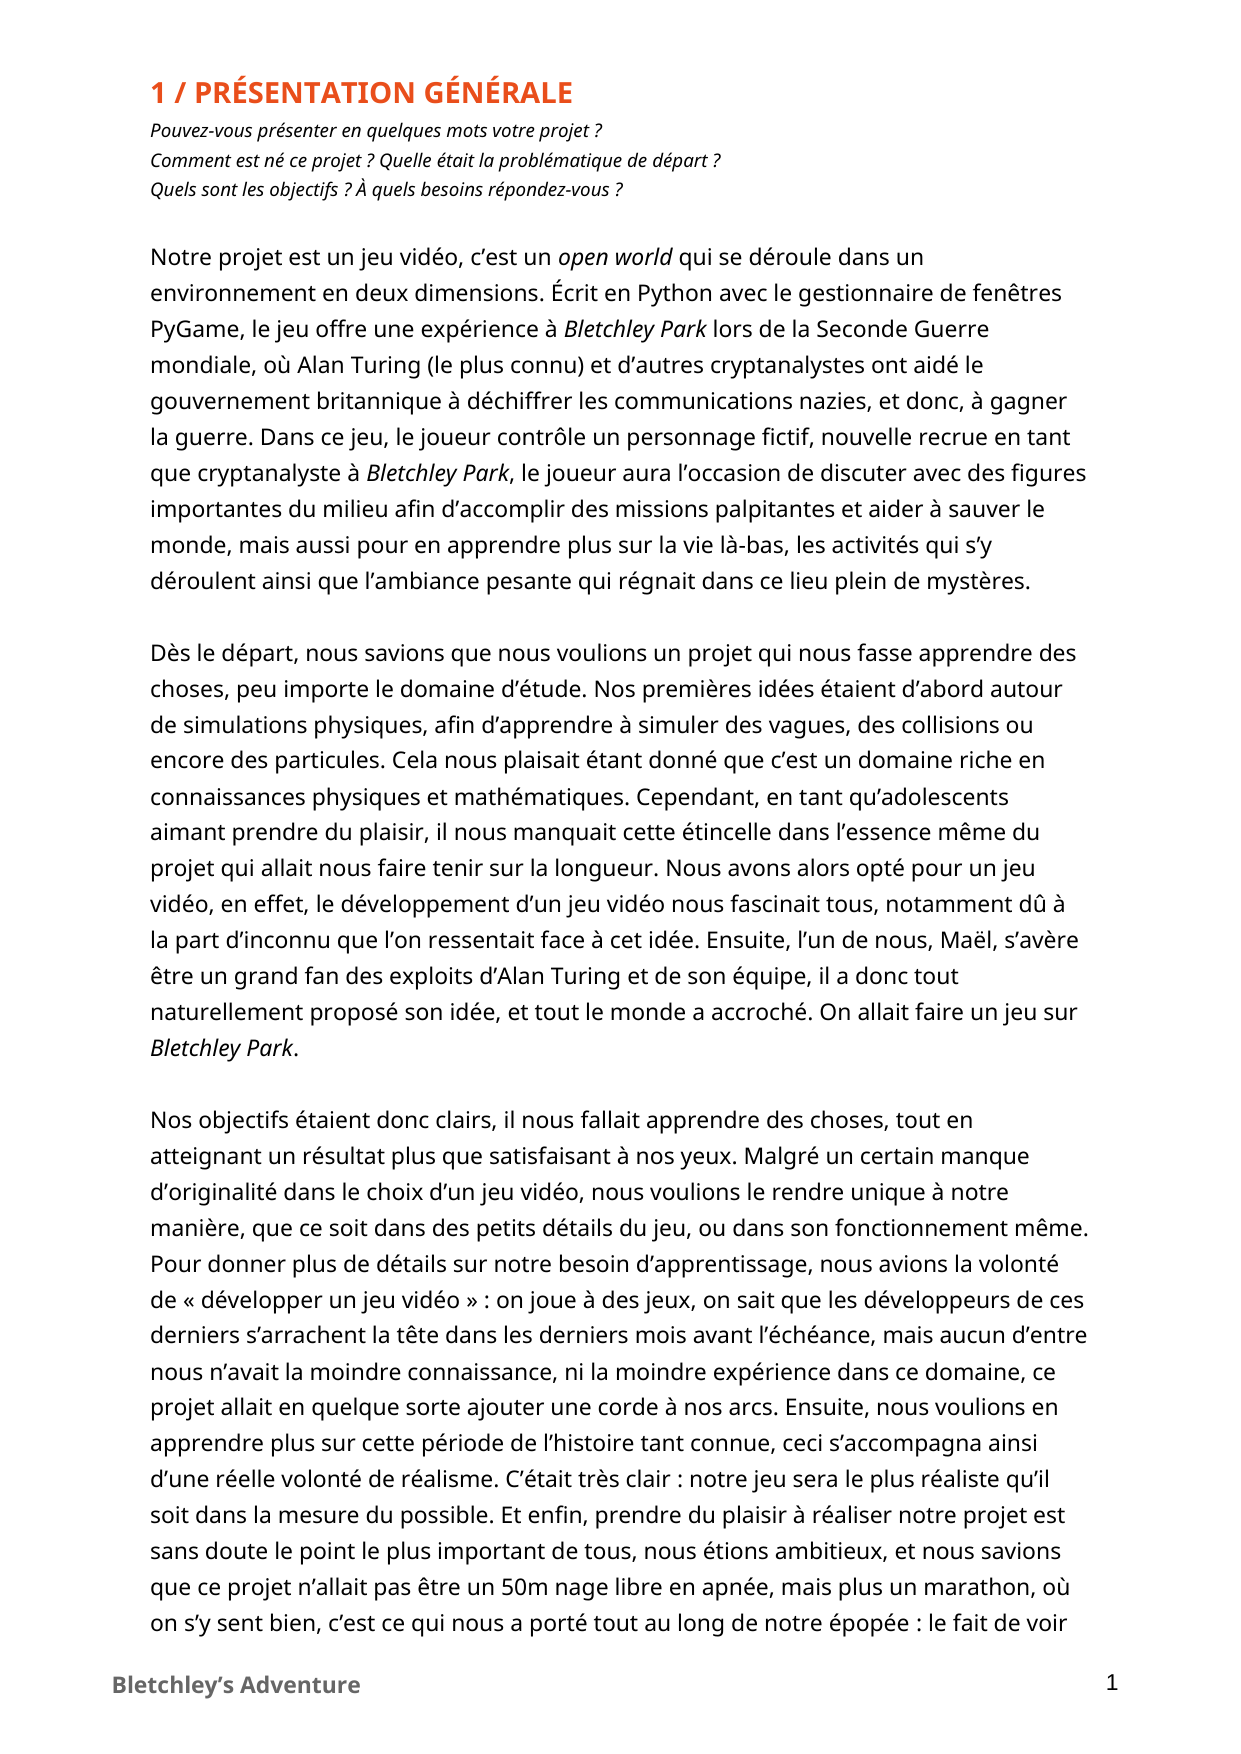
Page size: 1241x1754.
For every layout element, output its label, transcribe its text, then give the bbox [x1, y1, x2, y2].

text Nos objectifs étaient donc clairs, il nous fallait apprendre des choses, tout en atteignant un résultat plus que satisfaisant à nos yeux. Malgré un certain manque d’originalité dans le choix d’un jeu vidéo, nous voulions le rendre unique à notre manière, que ce soit dans des petits détails du jeu, ou dans son fonctionnement même. Pour donner plus de détails sur notre besoin d’apprentissage, nous avions la volonté de « développer un jeu vidéo » : on joue à des jeux, on sait que les développeurs de ces derniers s’arrachent la tête dans les derniers mois avant l’échéance, mais aucun d’entre nous n’avait la moindre connaissance, ni la moindre expérience dans ce domaine, ce projet allait en quelque sorte ajouter une corde à nos arcs. Ensuite, nous voulions en apprendre plus sur cette période de l’histoire tant connue, ceci s’accompagna ainsi d’une réelle volonté de réalisme. C’était très clair : notre jeu sera le plus réaliste qu’il soit dans la mesure du possible. Et enfin, prendre du plaisir à réaliser notre projet est sans doute le point le plus important de tous, nous étions ambitieux, et nous savions que ce projet n’allait pas être un 50m nage libre en apnée, mais plus un marathon, où on s’y sent bien, c’est ce qui nous a porté tout au long de notre épopée : le fait de voir [150, 1104, 1090, 1638]
text Comment est né ce projet ? Quelle était la problématique de départ ? [150, 147, 1090, 172]
text 1 / PRÉSENTATION GÉNÉRALE [150, 72, 1090, 112]
text Quels sont les objectifs ? À quels besoins répondez-vous ? [150, 176, 1090, 202]
text Pouvez-vous présenter en quelques mots votre projet ? [150, 118, 1090, 143]
text Dès le départ, nous savions que nous voulions un projet qui nous fasse apprendre des choses, peu importe le domaine d’étude. Nos premières idées étaient d’abord autour de simulations physiques, afin d’apprendre à simuler des vagues, des collisions ou encore des particules. Cela nous plaisait étant donné que c’est un domaine riche en connaissances physiques et mathématiques. Cependant, en tant qu’adolescents aimant prendre du plaisir, il nous manquait cette étincelle dans l’essence même du projet qui allait nous faire tenir sur la longueur. Nous avons alors opté pour un jeu vidéo, en effet, le développement d’un jeu vidéo nous fascinait tous, notamment dû à la part d’inconnu que l’on ressentait face à cet idée. Ensuite, l’un de nous, Maël, s’avère être un grand fan des exploits d’Alan Turing et de son équipe, il a donc tout naturellement proposé son idée, et tout le monde a accroché. On allait faire un jeu sur Bletchley Park. [150, 637, 1090, 1063]
text Notre projet est un jeu vidéo, c’est un open world qui se déroule dans un environnement en deux dimensions. Écrit en Python avec le gestionnaire de fenêtres PyGame, le jeu offre une expérience à Bletchley Park lors de la Seconde Guerre mondiale, où Alan Turing (le plus connu) et d’autres cryptanalystes ont aidé le gouvernement britannique à déchiffrer les communications nazies, et donc, à gagner la guerre. Dans ce jeu, le joueur contrôle un personnage fictif, nouvelle recrue en tant que cryptanalyste à Bletchley Park, le joueur aura l’occasion de discuter avec des figures importantes du milieu afin d’accomplir des missions palpitantes et aider à sauver le monde, mais aussi pour en apprendre plus sur la vie là-bas, les activités qui s’y déroulent ainsi que l’ambiance pesante qui régnait dans ce lieu plein de mystères. [150, 241, 1090, 596]
